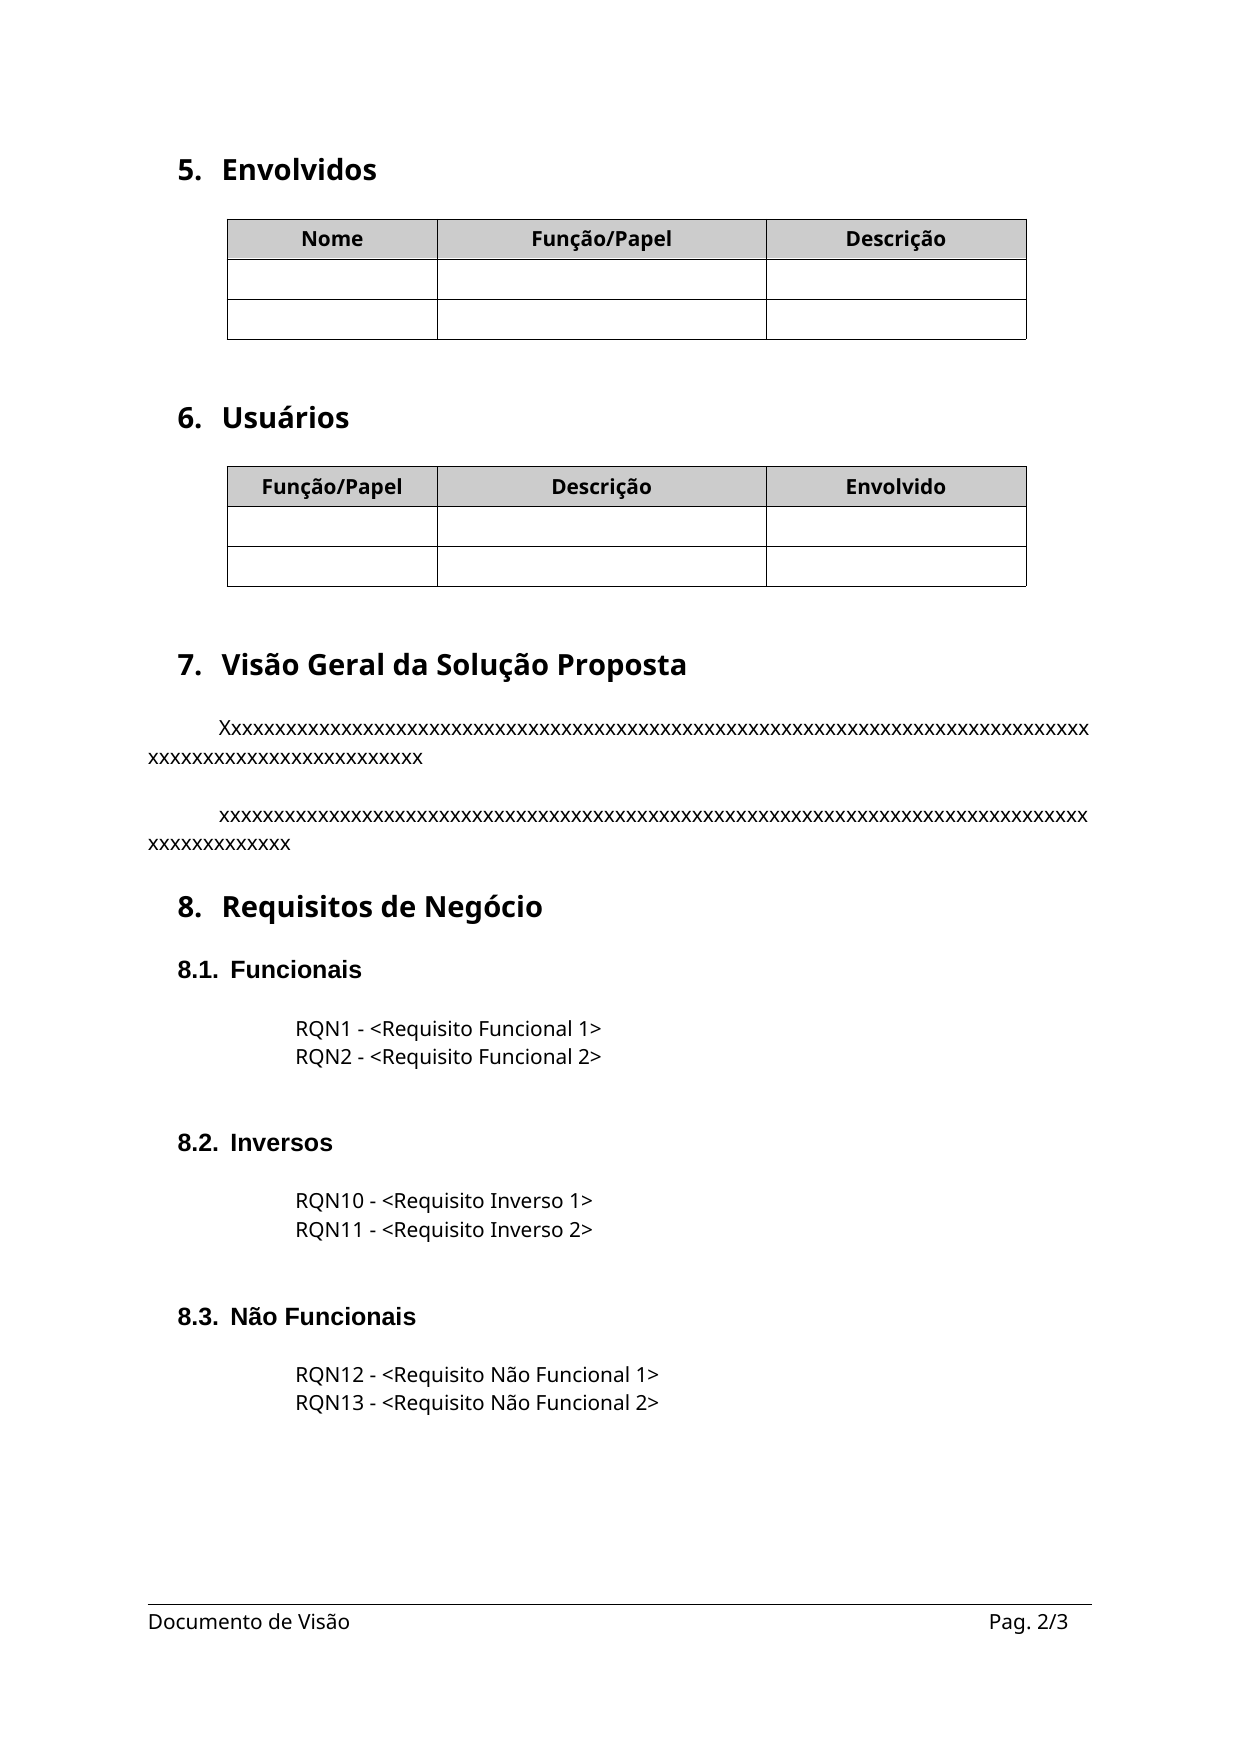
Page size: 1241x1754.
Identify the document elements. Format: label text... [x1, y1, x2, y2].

text RQN11 - <Requisito Inverso 2> [295, 1215, 1092, 1243]
table_header Envolvido [767, 467, 1026, 506]
subtitle Visão Geral da Solução Proposta [148, 644, 1092, 684]
text xxxxxxxxxxxxxxxxxxxxxxxxxxxxxxxxxxxxxxxxxxxxxxxxxxxxxxxxxxxxxxxxxxxxxxxxxxxxxxxxxxxxxxxxxxxx [148, 800, 1092, 857]
text RQN1 - <Requisito Funcional 1> [295, 1014, 1092, 1042]
subtitle Requisitos de Negócio [148, 886, 1092, 926]
subtitle Inversos [148, 1128, 1092, 1157]
subtitle Funcionais [148, 955, 1092, 984]
subtitle Envolvidos [148, 149, 1092, 189]
table_cell [767, 260, 1026, 298]
table_cell [438, 260, 766, 298]
table_header Descrição [767, 220, 1026, 258]
text RQN12 - <Requisito Não Funcional 1> [295, 1360, 1092, 1388]
table_cell [767, 300, 1026, 338]
table_cell [767, 547, 1026, 586]
table_header Descrição [438, 467, 766, 506]
table_cell [228, 547, 437, 586]
text Xxxxxxxxxxxxxxxxxxxxxxxxxxxxxxxxxxxxxxxxxxxxxxxxxxxxxxxxxxxxxxxxxxxxxxxxxxxxxxxxxxxxxxxxxxxxxxxxxxxxxxxx [148, 713, 1092, 770]
table_header Nome [228, 220, 437, 258]
subtitle Não Funcionais [148, 1301, 1092, 1330]
table_cell [438, 547, 766, 586]
text RQN2 - <Requisito Funcional 2> [295, 1042, 1092, 1071]
table_header Função/Papel [438, 220, 766, 258]
table_header Função/Papel [228, 467, 437, 506]
table_cell [767, 507, 1026, 546]
table_cell [438, 507, 766, 546]
table_cell [228, 260, 437, 298]
table_cell [228, 507, 437, 546]
subtitle Usuários [148, 397, 1092, 437]
table_cell [438, 300, 766, 338]
text RQN10 - <Requisito Inverso 1> [295, 1187, 1092, 1215]
text RQN13 - <Requisito Não Funcional 2> [295, 1388, 1092, 1417]
table_cell [228, 300, 437, 338]
